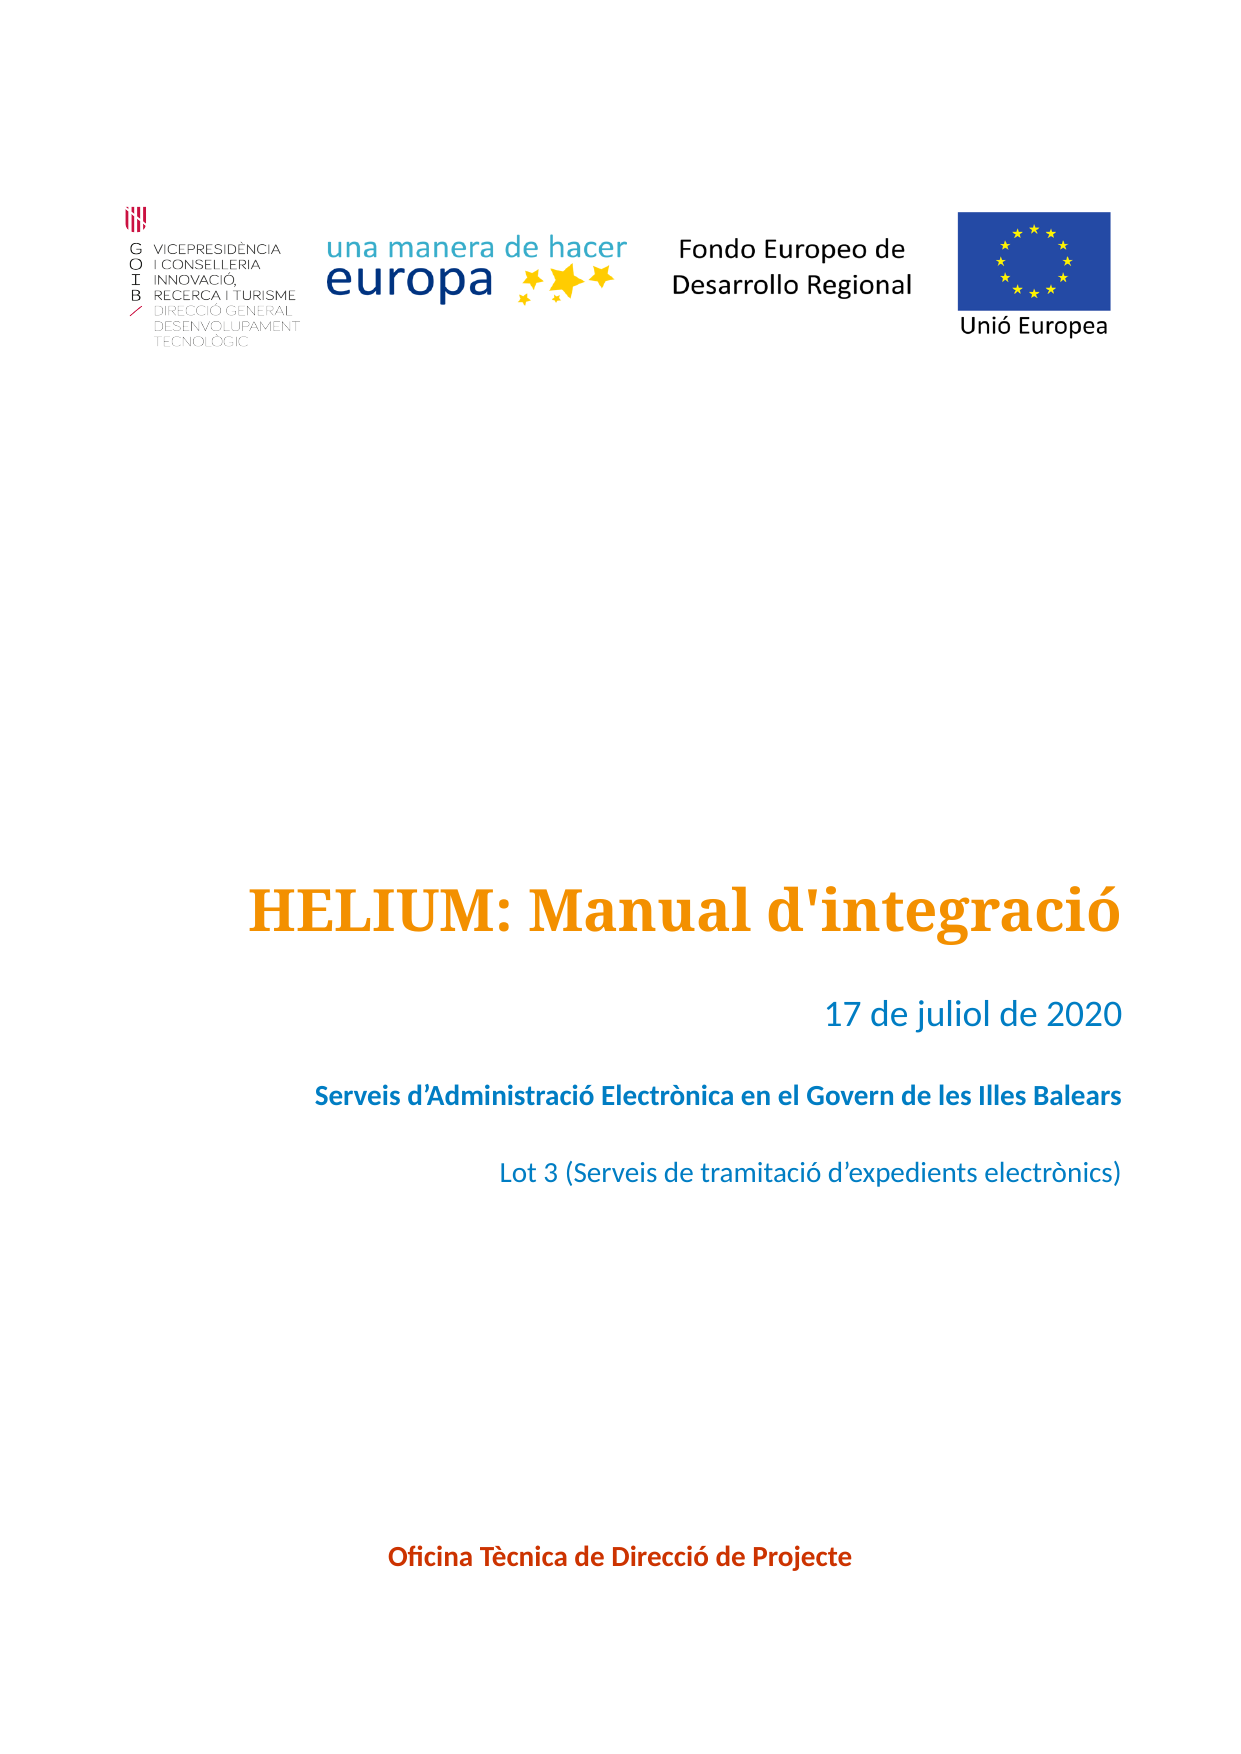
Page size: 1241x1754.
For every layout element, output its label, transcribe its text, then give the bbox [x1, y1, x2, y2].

picture [321, 202, 1122, 352]
text 17 de juliol de 2020 [118, 990, 1122, 1036]
text Oficina Tècnica de Direcció de Projecte [118, 1538, 1122, 1574]
text HELIUM: Manual d'integració [118, 869, 1122, 949]
picture [118, 202, 308, 351]
text Serveis d’Administració Electrònica en el Govern de les Illes Balears [118, 1077, 1122, 1113]
text Lot 3 (Serveis de tramitació d’expedients electrònics) [118, 1154, 1122, 1189]
